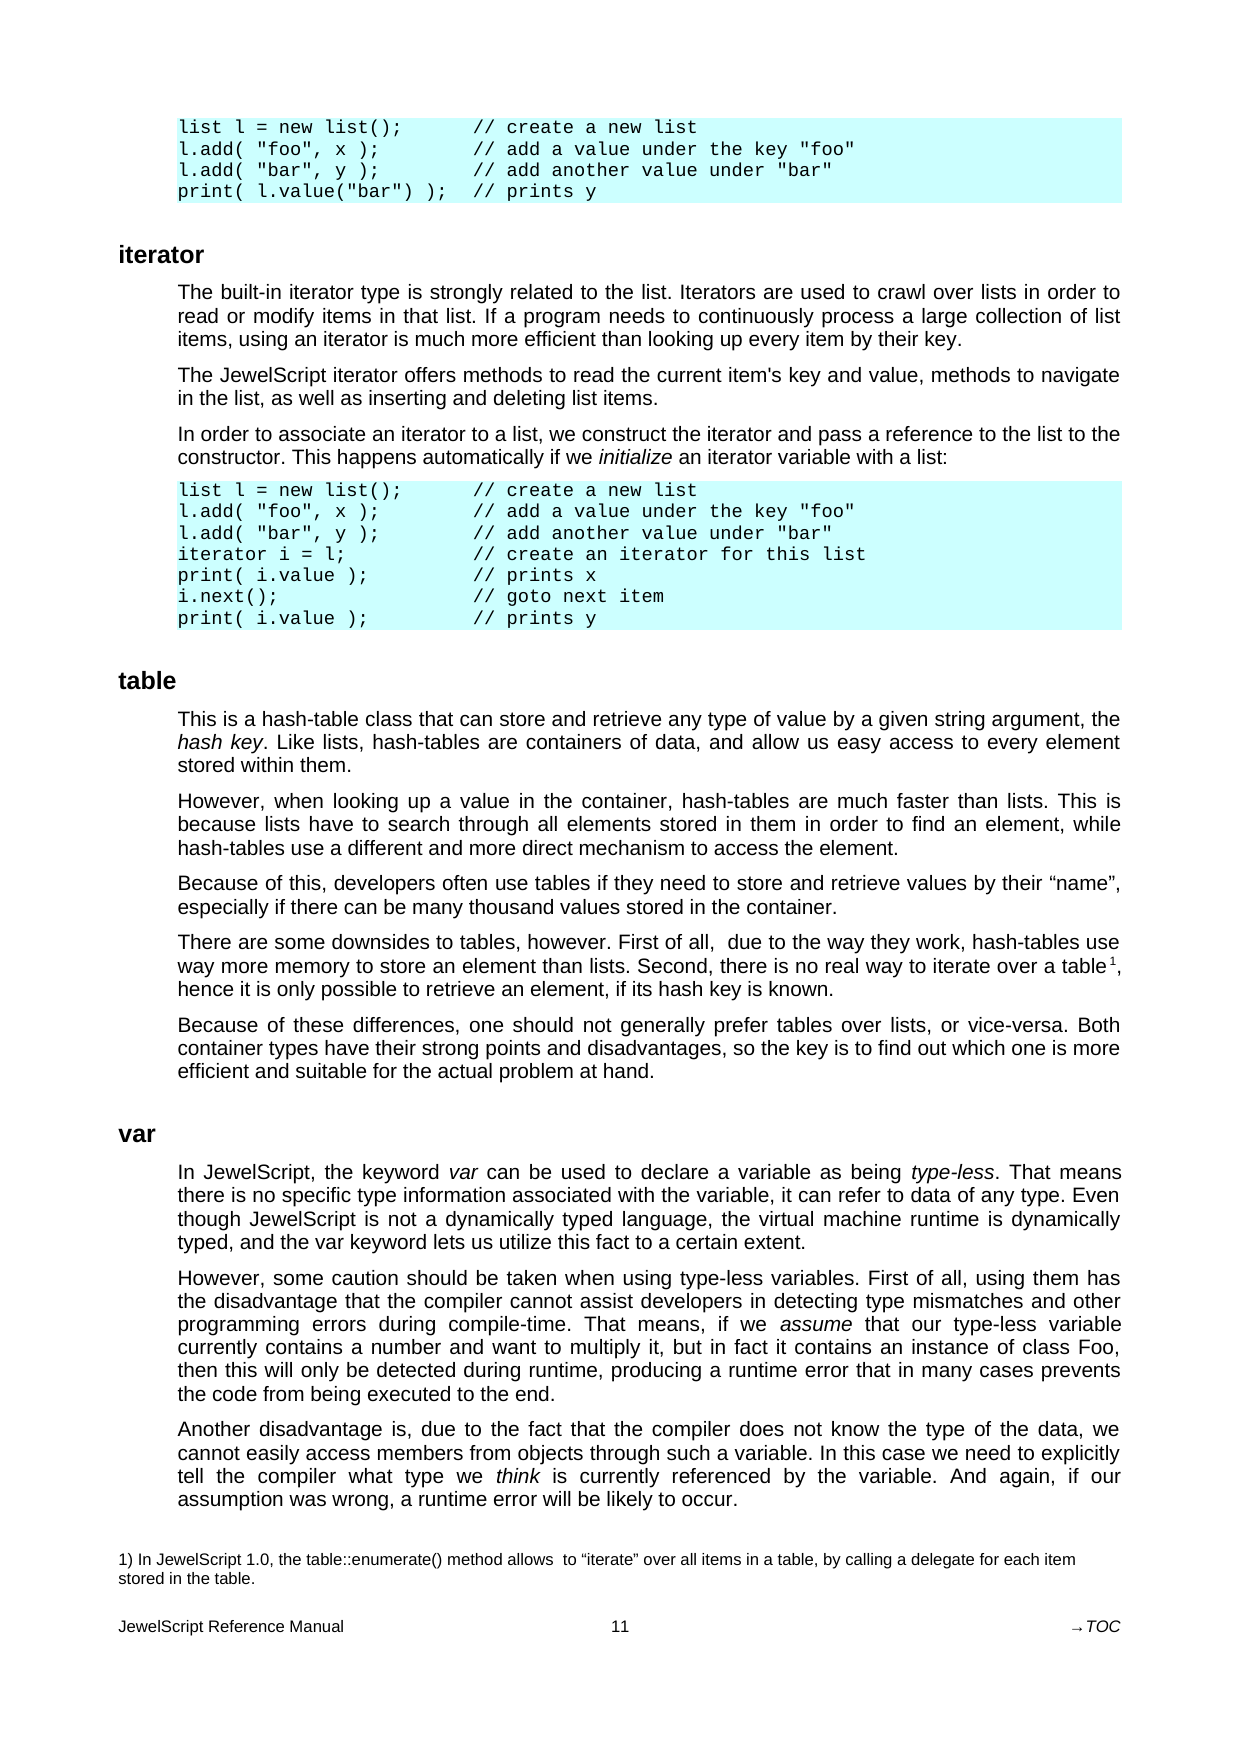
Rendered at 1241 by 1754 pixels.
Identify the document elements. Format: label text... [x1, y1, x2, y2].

text The built-in iterator type is strongly related to the list. Iterators are used to crawl over lists in order to read or modify items in that list. If a program needs to continuously process a large collection of list items, using an iterator is much more efficient than looking up every item by their key. [177, 281, 1122, 351]
text Because of this, developers often use tables if they need to store and retrieve values by their “name”, especially if there can be many thousand values stored in the container. [177, 872, 1122, 918]
text Because of these differences, one should not generally prefer tables over lists, or vice-versa. Both container types have their strong points and disadvantages, so the key is to find out which one is more efficient and suitable for the actual problem at hand. [177, 1013, 1122, 1083]
subtitle var [118, 1120, 1122, 1148]
text This is a hash-table class that can store and retrieve any type of value by a given string argument, the hash key. Like lists, hash-tables are containers of data, and allow us easy access to every element stored within them. [177, 708, 1122, 777]
text However, when looking up a value in the container, hash-tables are much faster than lists. This is because lists have to search through all elements stored in them in order to find an element, while hash-tables use a different and more direct mechanism to access the element. [177, 790, 1122, 859]
text In order to associate an iterator to a list, we construct the iterator and pass a reference to the list to the constructor. This happens automatically if we initialize an iterator variable with a list: [177, 422, 1122, 468]
text There are some downsides to tables, however. First of all, due to the way they work, hash-tables use way more memory to store an element than lists. Second, there is no real way to iterate over a table, hence it is only possible to retrieve an element, if its hash key is known. [177, 931, 1122, 1001]
text ) In JewelScript 1.0, the table::enumerate() method allows to “iterate” over all items in a table, by calling a delegate for each item stored in the table. [118, 1550, 1122, 1588]
text The JewelScript iterator offers methods to read the current item's key and value, methods to navigate in the list, as well as inserting and deleting list items. [177, 363, 1122, 409]
text Another disadvantage is, due to the fact that the compiler does not know the type of the data, we cannot easily access members from objects through such a variable. In this case we need to explicitly tell the compiler what type we think is currently referenced by the variable. And again, if our assumption was wrong, a runtime error will be likely to occur. [177, 1418, 1122, 1511]
subtitle iterator [118, 241, 1122, 268]
text In JewelScript, the keyword var can be used to declare a variable as being type-less. That means there is no specific type information associated with the variable, it can refer to data of any type. Even though JewelScript is not a dynamically typed language, the virtual machine runtime is dynamically typed, and the var keyword lets us utilize this fact to a certain extent. [177, 1161, 1122, 1254]
text list l = new list(); // create a new list l.add( "foo", x ); // add a value under the key "foo" l.add( "bar", y ); // add another value under "bar" iterator i = l; // create an iterator for this list print( i.value ); // prints x i.next(); // goto next item print( i.value ); // prints y [177, 481, 1122, 630]
subtitle table [118, 667, 1122, 695]
text However, some caution should be taken when using type-less variables. First of all, using them has the disadvantage that the compiler cannot assist developers in detecting type mismatches and other programming errors during compile-time. That means, if we assume that our type-less variable currently contains a number and want to multiply it, but in fact it contains an instance of class Foo, then this will only be detected during runtime, producing a runtime error that in many cases prevents the code from being executed to the end. [177, 1266, 1122, 1406]
text list l = new list(); // create a new list l.add( "foo", x ); // add a value under the key "foo" l.add( "bar", y ); // add another value under "bar" print( l.value("bar") ); // prints y [177, 118, 1122, 203]
